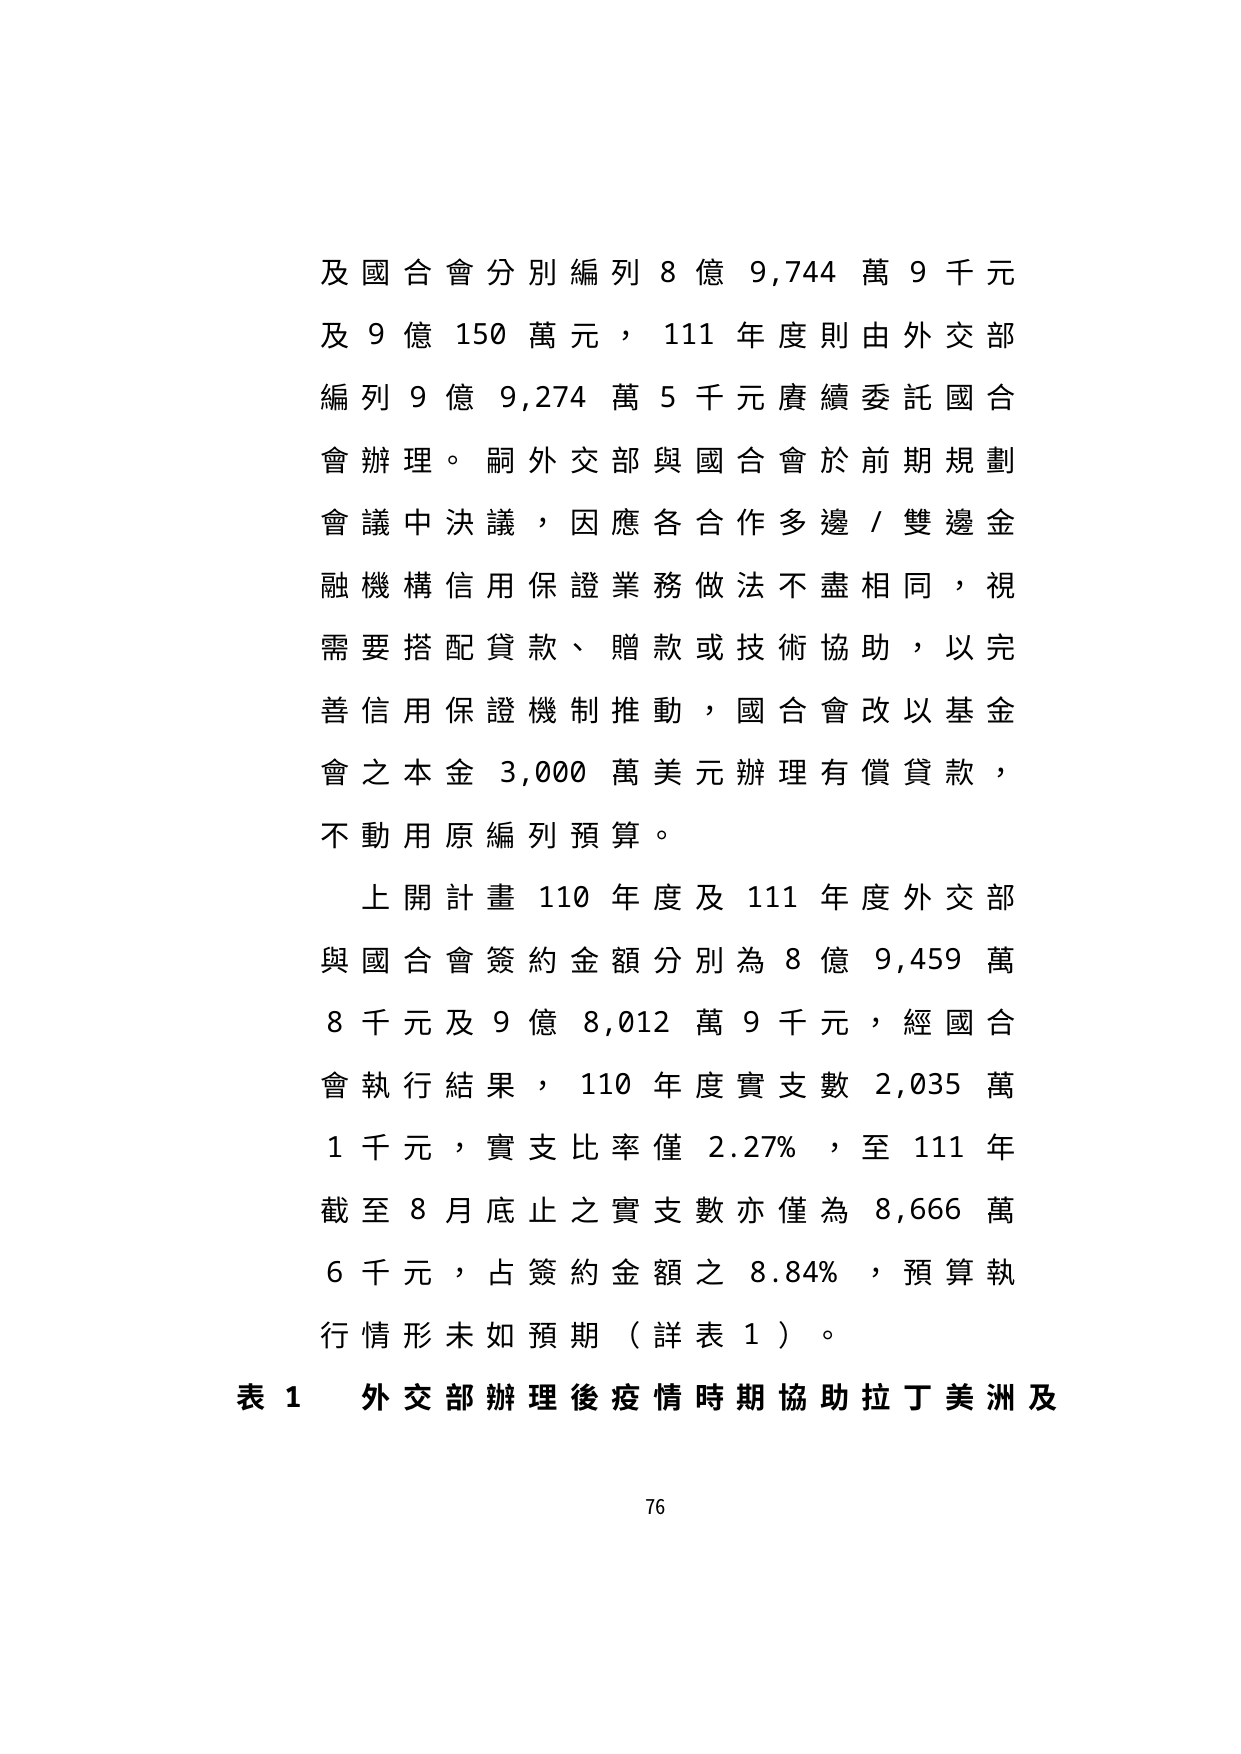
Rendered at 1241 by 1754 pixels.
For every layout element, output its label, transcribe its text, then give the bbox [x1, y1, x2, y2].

text 及國合會分別編列8億9,744萬9千元及9億150萬元，111年度則由外交部編列9億9,274萬5千元賡續委託國合會辦理。嗣外交部與國合會於前期規劃會議中決議，因應各合作多邊/雙邊金融機構信用保證業務做法不盡相同，視需要搭配貸款、贈款或技術協助，以完善信用保證機制推動，國合會改以基金會之本金3,000萬美元辦理有償貸款，不動用原編列預算。 [277, 229, 1022, 854]
text 表1 外交部辦理後疫情時期協助拉丁美洲及 [218, 1354, 1096, 1417]
text 上開計畫110年度及111年度外交部與國合會簽約金額分別為8億9,459萬8千元及9億8,012萬9千元，經國合會執行結果，110年度實支數2,035萬1千元，實支比率僅2.27%，至111年截至8月底止之實支數亦僅為8,666萬6千元，占簽約金額之8.84%，預算執行情形未如預期（詳表1）。 [277, 854, 1022, 1354]
